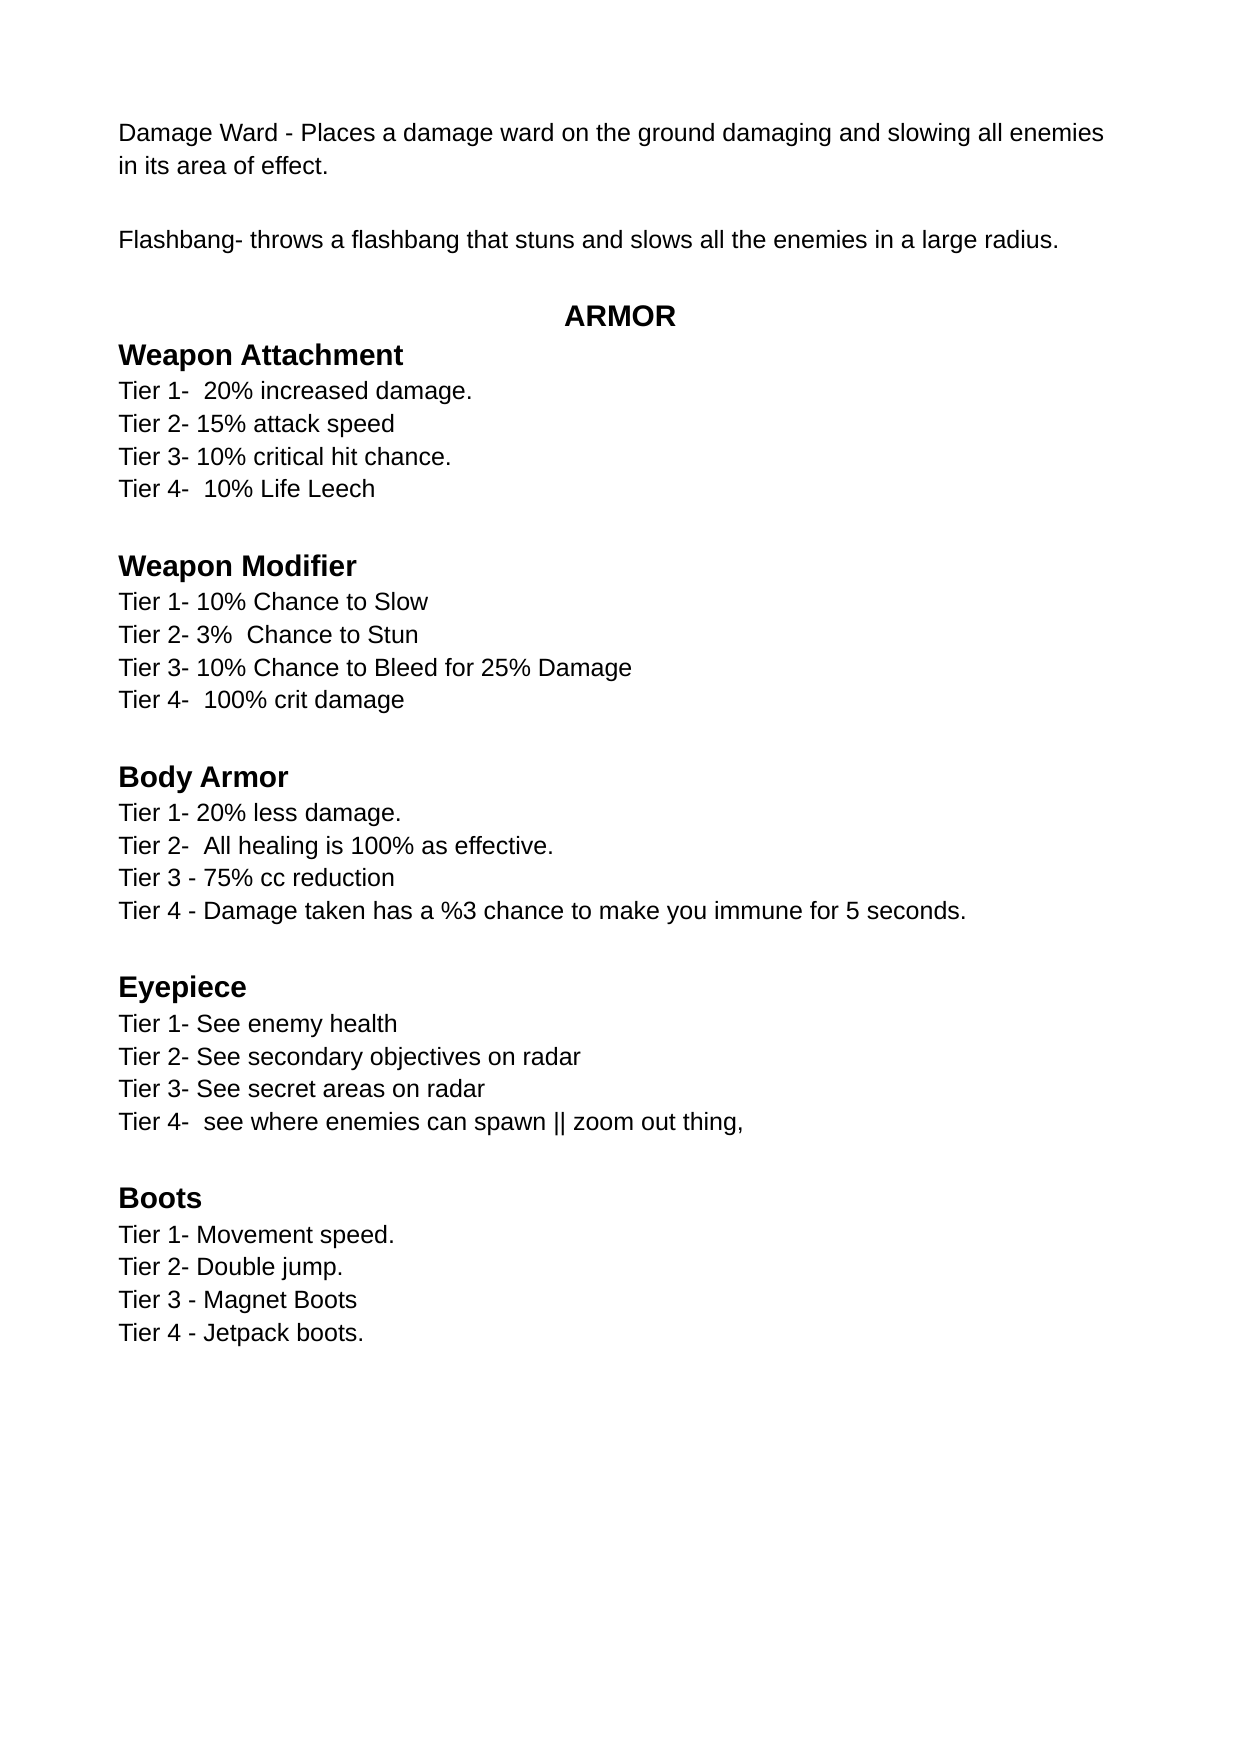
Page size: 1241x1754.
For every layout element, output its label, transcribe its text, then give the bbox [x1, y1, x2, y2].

text Tier 1- Movement speed. [118, 1219, 1122, 1248]
text ARMOR [118, 299, 1122, 333]
text Tier 2- 3% Chance to Stun [118, 620, 1122, 648]
text Tier 4 - Jetpack boots. [118, 1318, 1122, 1346]
text Tier 3- See secret areas on radar [118, 1074, 1122, 1103]
text Tier 1- 10% Chance to Slow [118, 587, 1122, 616]
text Tier 1- 20% less damage. [118, 798, 1122, 827]
text Weapon Attachment [118, 337, 1122, 372]
text Tier 3- 10% critical hit chance. [118, 442, 1122, 470]
text Body Armor [118, 759, 1122, 793]
text Tier 2- Double jump. [118, 1252, 1122, 1281]
text Tier 2- 15% attack speed [118, 409, 1122, 438]
text Eyepiece [118, 970, 1122, 1004]
text Tier 1- 20% increased damage. [118, 376, 1122, 405]
text Tier 3- 10% Chance to Bleed for 25% Damage [118, 652, 1122, 681]
text Tier 1- See enemy health [118, 1009, 1122, 1037]
text Tier 2- All healing is 100% as effective. [118, 831, 1122, 859]
text Boots [118, 1181, 1122, 1215]
text Weapon Modifier [118, 548, 1122, 582]
text Tier 2- See secondary objectives on radar [118, 1041, 1122, 1070]
text Tier 4- 100% crit damage [118, 685, 1122, 714]
text Tier 4 - Damage taken has a %3 chance to make you immune for 5 seconds. [118, 896, 1122, 925]
text Flashbang- throws a flashbang that stuns and slows all the enemies in a large radius. [118, 225, 1122, 253]
text Tier 3 - Magnet Boots [118, 1285, 1122, 1314]
text Damage Ward - Places a damage ward on the ground damaging and slowing all enemies in its area of effect. [118, 118, 1122, 179]
text Tier 3 - 75% cc reduction [118, 863, 1122, 892]
text Tier 4- see where enemies can spawn || zoom out thing, [118, 1107, 1122, 1136]
text Tier 4- 10% Life Leech [118, 474, 1122, 503]
